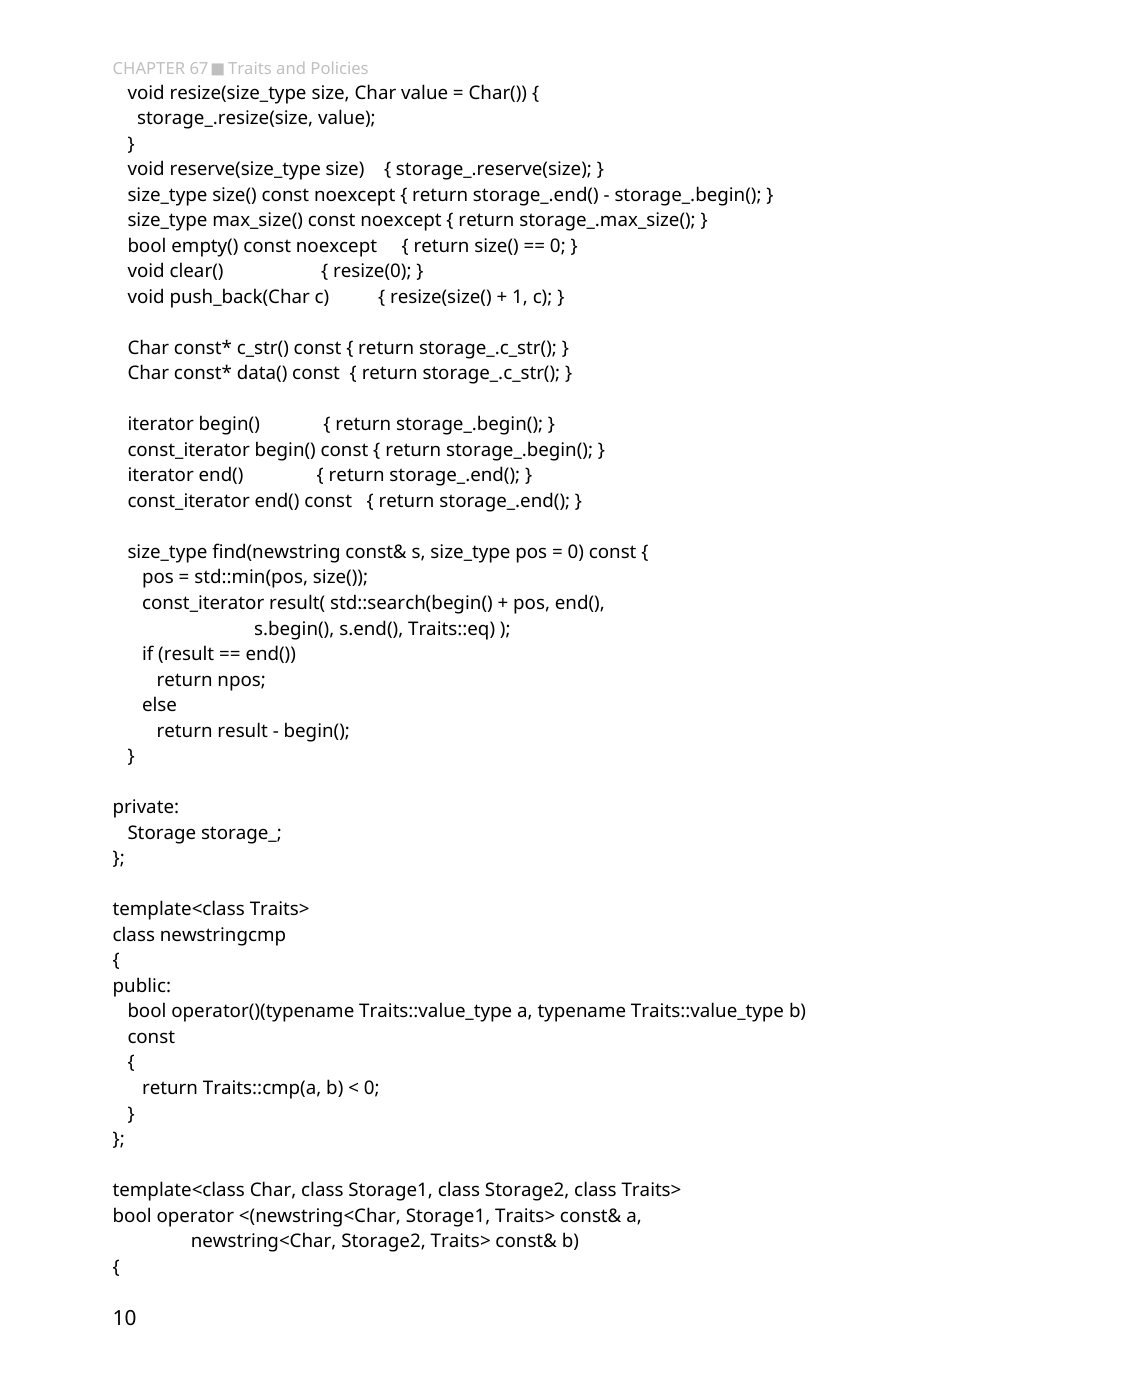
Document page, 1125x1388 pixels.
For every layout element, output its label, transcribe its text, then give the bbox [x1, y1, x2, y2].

text iterator begin() { return storage_.begin(); } [112, 411, 1012, 436]
text template<class Traits> [112, 896, 1012, 921]
text if (result == end()) [112, 640, 1012, 666]
text newstring<Char, Storage2, Traits> const& b) [112, 1227, 1012, 1253]
text size_type size() const noexcept { return storage_.end() - storage_.begin(); } [112, 181, 1012, 207]
text } [112, 1100, 1012, 1125]
text Storage storage_; [112, 819, 1012, 844]
text return npos; [112, 666, 1012, 691]
text }; [112, 844, 1012, 870]
text const_iterator result( std::search(begin() + pos, end(), [112, 589, 1012, 615]
text template<class Char, class Storage1, class Storage2, class Traits> [112, 1176, 1012, 1202]
text bool empty() const noexcept { return size() == 0; } [112, 232, 1012, 258]
text return Traits::cmp(a, b) < 0; [112, 1074, 1012, 1100]
text private: [112, 793, 1012, 819]
text Char const* data() const { return storage_.c_str(); } [112, 360, 1012, 385]
text Char const* c_str() const { return storage_.c_str(); } [112, 334, 1012, 360]
text const [112, 1023, 1012, 1049]
text void clear() { resize(0); } [112, 258, 1012, 283]
text void resize(size_type size, Char value = Char()) { [112, 79, 1012, 104]
text public: [112, 972, 1012, 998]
text const_iterator begin() const { return storage_.begin(); } [112, 436, 1012, 462]
text void push_back(Char c) { resize(size() + 1, c); } [112, 283, 1012, 309]
text iterator end() { return storage_.end(); } [112, 462, 1012, 487]
text return result - begin(); [112, 717, 1012, 742]
text bool operator <(newstring<Char, Storage1, Traits> const& a, [112, 1202, 1012, 1227]
text s.begin(), s.end(), Traits::eq) ); [112, 615, 1012, 640]
text } [112, 130, 1012, 156]
text else [112, 691, 1012, 717]
text }; [112, 1125, 1012, 1151]
text size_type find(newstring const& s, size_type pos = 0) const { [112, 538, 1012, 564]
text { [112, 947, 1012, 972]
text } [112, 742, 1012, 768]
text const_iterator end() const { return storage_.end(); } [112, 487, 1012, 513]
text class newstringcmp [112, 921, 1012, 947]
text storage_.resize(size, value); [112, 104, 1012, 130]
text bool operator()(typename Traits::value_type a, typename Traits::value_type b) [112, 998, 1012, 1023]
text { [112, 1049, 1012, 1074]
text { [112, 1253, 1012, 1278]
text size_type max_size() const noexcept { return storage_.max_size(); } [112, 207, 1012, 232]
text void reserve(size_type size) { storage_.reserve(size); } [112, 156, 1012, 181]
text pos = std::min(pos, size()); [112, 564, 1012, 589]
